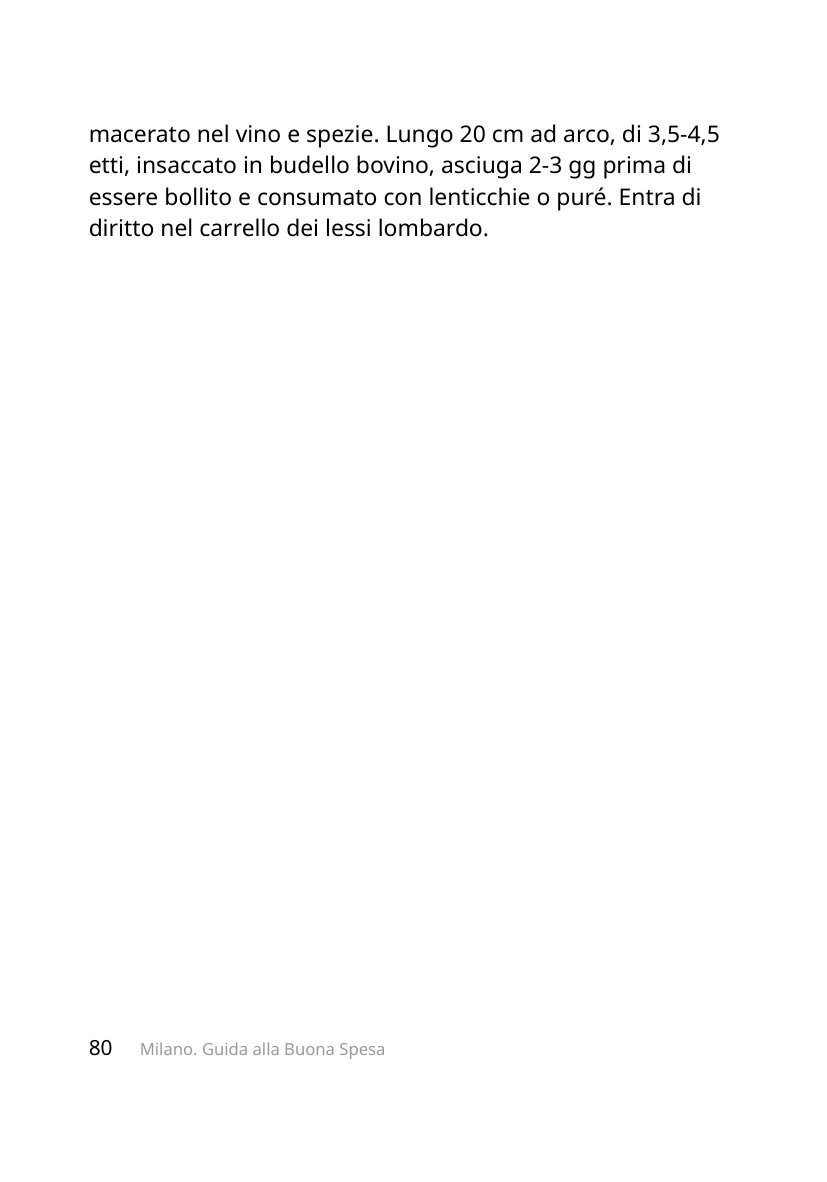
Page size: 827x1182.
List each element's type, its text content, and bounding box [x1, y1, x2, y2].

text macerato nel vino e spezie. Lungo 20 cm ad arco, di 3,5-4,5 etti, insaccato in budello bovino, asciuga 2-3 gg prima di essere bollito e consumato con lenticchie o puré. Entra di diritto nel carrello dei lessi lombardo. [88, 118, 738, 243]
